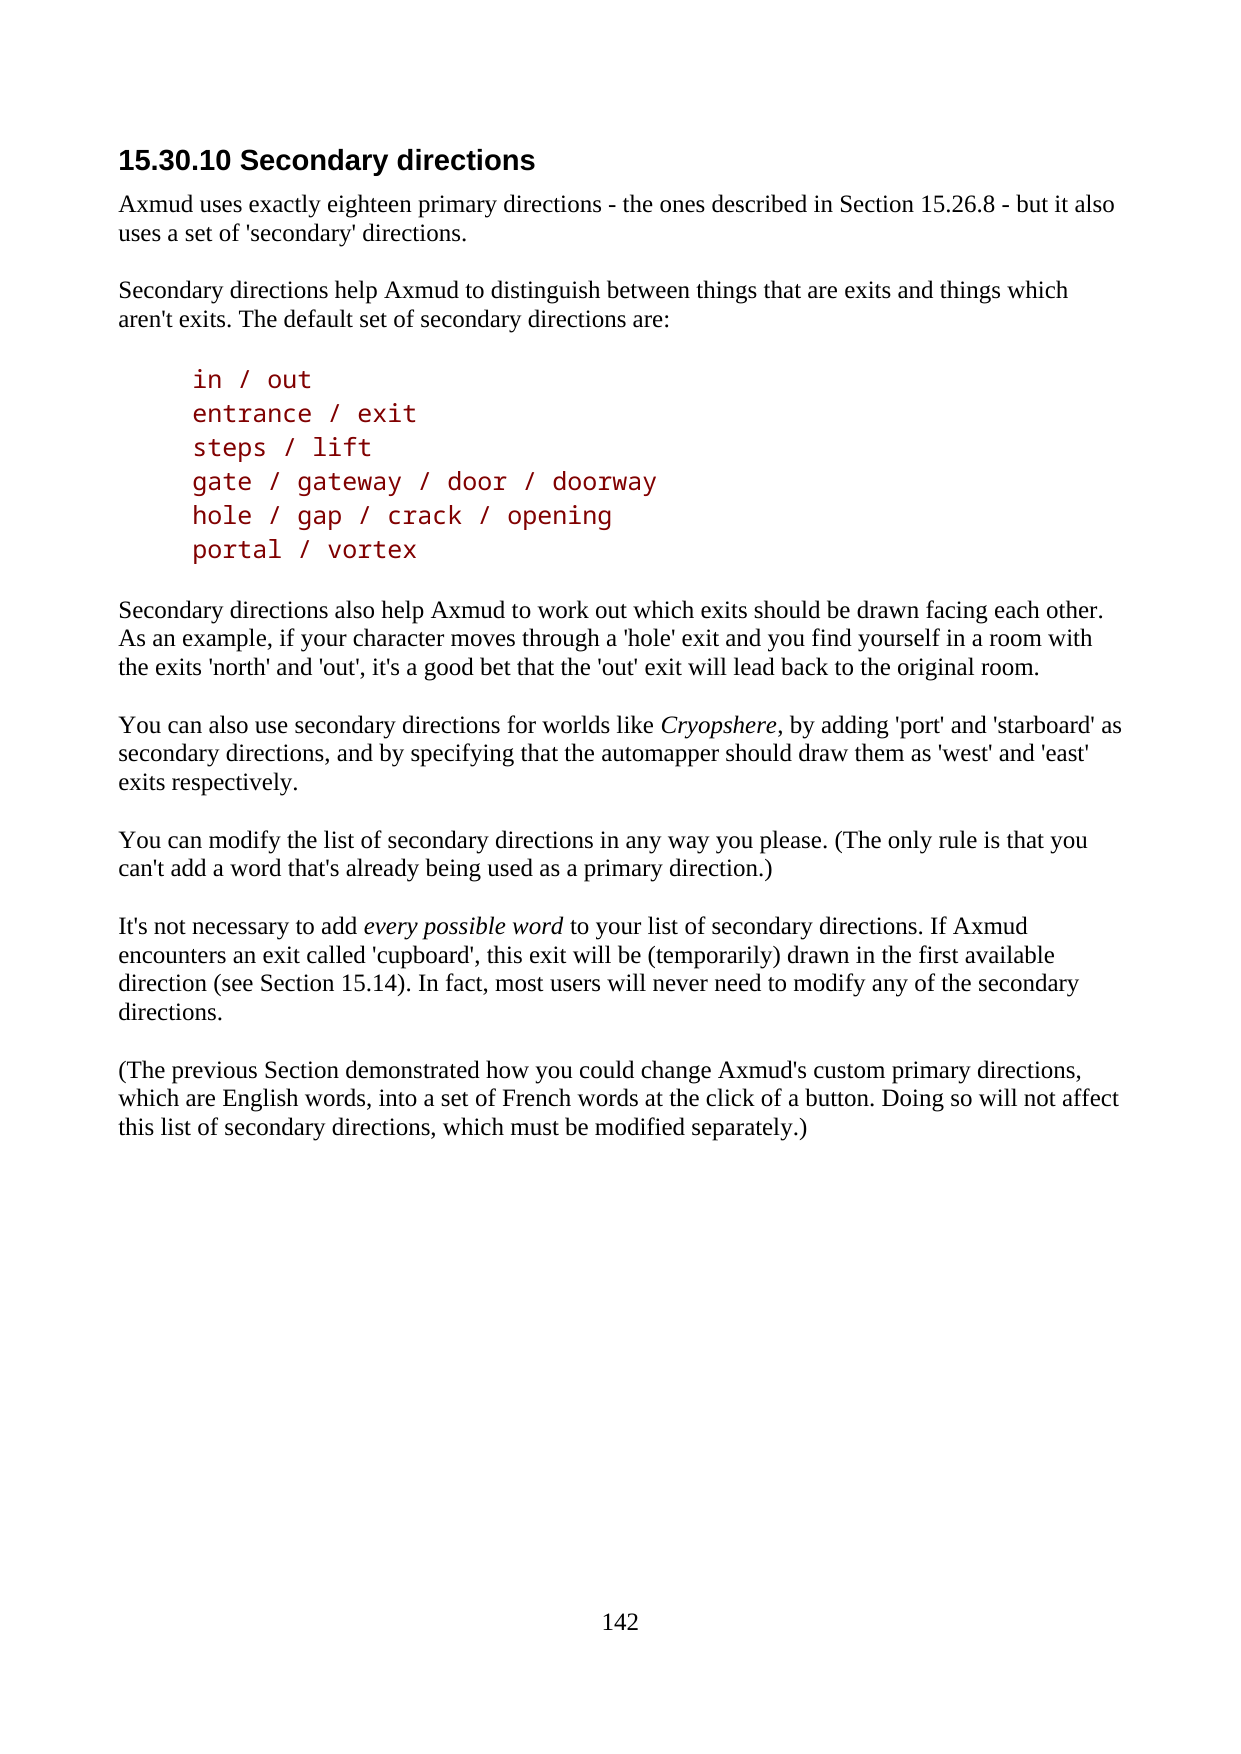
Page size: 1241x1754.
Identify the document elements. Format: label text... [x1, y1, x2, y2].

text You can also use secondary directions for worlds like Cryopshere, by adding 'port' and 'starboard' as secondary directions, and by specifying that the automapper should draw them as 'west' and 'east' exits respectively. [118, 710, 1122, 796]
text It's not necessary to add every possible word to your list of secondary directions. If Axmud encounters an exit called 'cupboard', this exit will be (temporarily) drawn in the first available direction (see Section 15.14). In fact, most users will never need to modify any of the secondary directions. [118, 911, 1122, 1026]
text (The previous Section demonstrated how you could change Axmud's custom primary directions, which are English words, into a set of French words at the click of a button. Doing so will not affect this list of secondary directions, which must be modified separately.) [118, 1055, 1122, 1141]
text steps / lift [118, 430, 1122, 464]
text hole / gap / crack / opening [118, 498, 1122, 532]
subtitle 15.30.10 Secondary directions [118, 143, 1122, 177]
text Axmud uses exactly eighteen primary directions - the ones described in Section 15.26.8 - but it also uses a set of 'secondary' directions. [118, 189, 1122, 247]
text in / out [118, 362, 1122, 396]
text You can modify the list of secondary directions in any way you please. (The only rule is that you can't add a word that's already being used as a primary direction.) [118, 825, 1122, 882]
text Secondary directions help Axmud to distinguish between things that are exits and things which aren't exits. The default set of secondary directions are: [118, 275, 1122, 333]
text Secondary directions also help Axmud to work out which exits should be drawn facing each other. As an example, if your character moves through a 'hole' exit and you find yourself in a room with the exits 'north' and 'out', it's a good bet that the 'out' exit will lead back to the original room. [118, 595, 1122, 681]
text gate / gateway / door / doorway [118, 464, 1122, 498]
text entrance / exit [118, 396, 1122, 430]
text portal / vortex [118, 532, 1122, 566]
